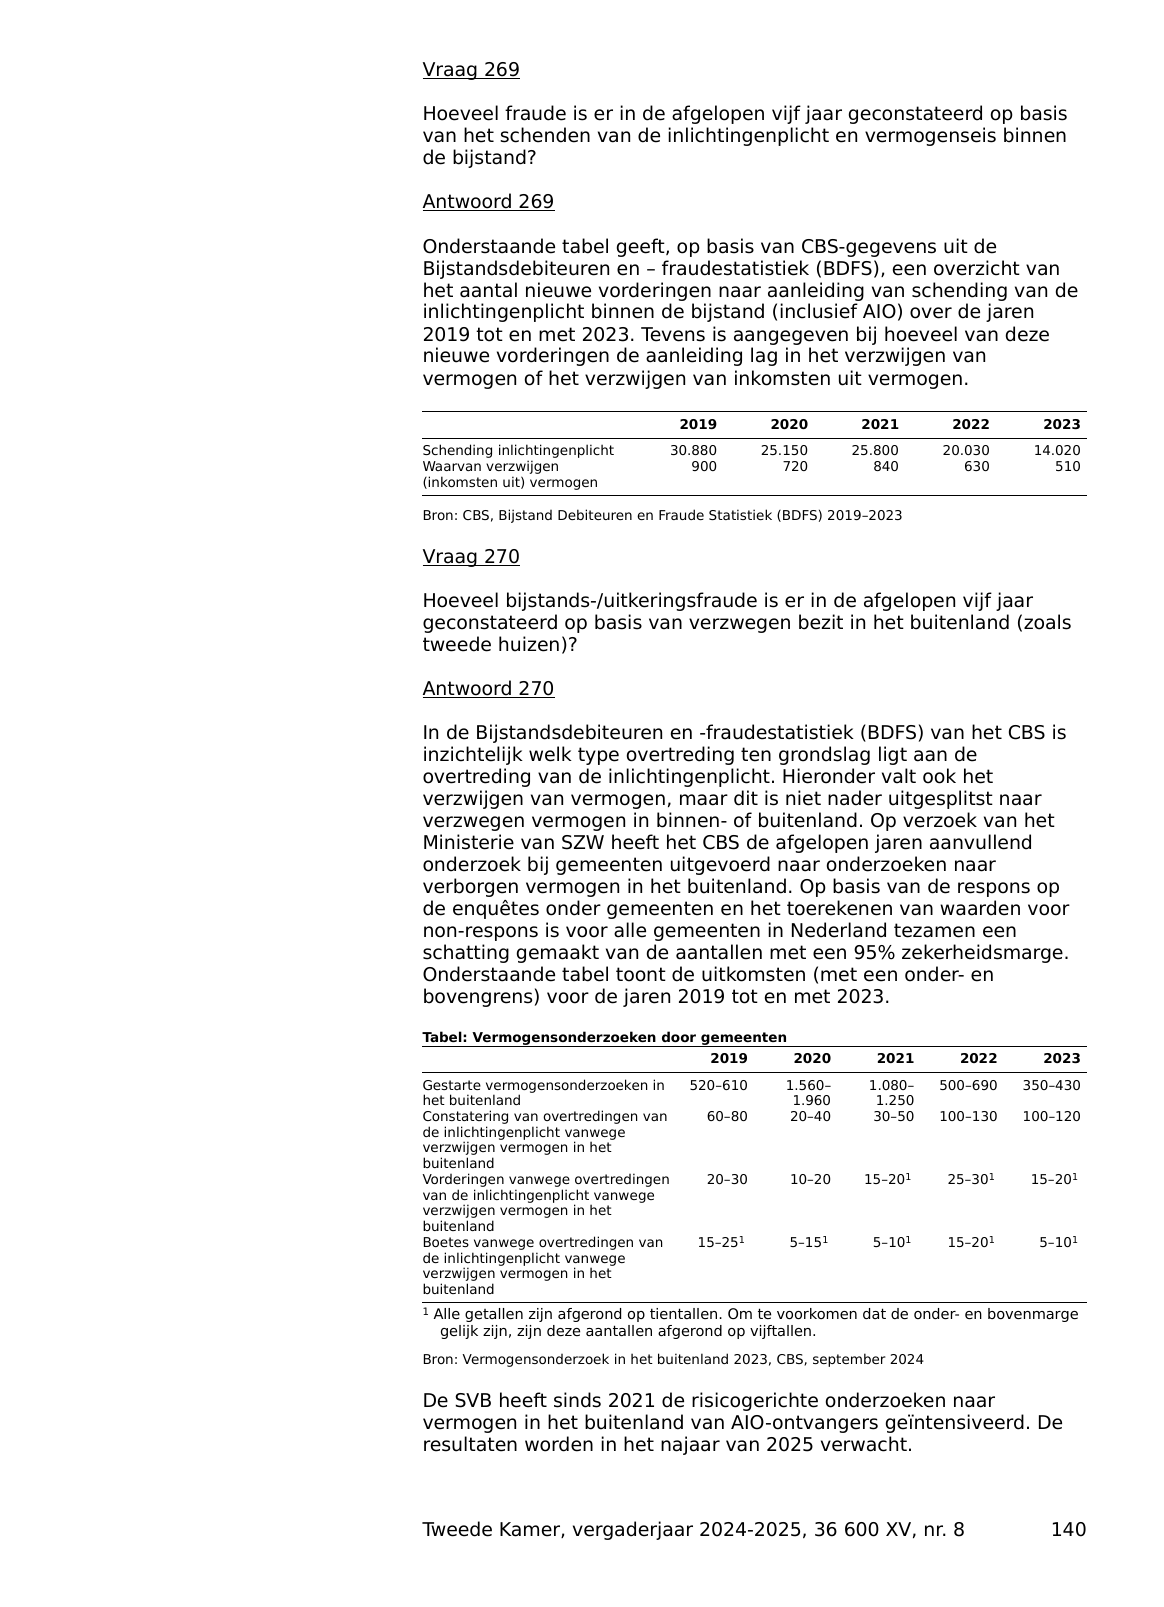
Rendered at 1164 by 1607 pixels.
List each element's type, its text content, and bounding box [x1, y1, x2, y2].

table_cell 2020 [754, 1047, 837, 1072]
table_header 2023 [996, 412, 1087, 437]
text Onderstaande tabel geeft, op basis van CBS-gegevens uit de Bijstandsdebiteuren en – fraudestatistiek (BDFS), een overzicht van het aantal nieuwe vorderingen naar aanleiding van schending van de inlichtingenplicht binnen de bijstand (inclusief AIO) over de jaren 2019 tot en met 2023. Tevens is aangegeven bij hoeveel van deze nieuwe vorderingen de aanleiding lag in het verzwijgen van vermogen of het verzwijgen van inkomsten uit vermogen. [422, 236, 1087, 389]
table_cell Schending inlichtingenplicht [422, 439, 632, 459]
table_cell Constatering van overtredingen van de inlichtingenplicht vanwege verzwijgen vermogen in het buitenland [422, 1109, 670, 1172]
table_header 2021 [814, 412, 905, 437]
table_cell 25–301 [920, 1172, 1003, 1235]
table_cell 720 [723, 459, 814, 495]
table_cell [422, 1047, 670, 1072]
table_cell 25.800 [814, 439, 905, 459]
table_cell 60–80 [670, 1109, 754, 1172]
table_header 2020 [723, 412, 814, 437]
table_cell Waarvan verzwijgen (inkomsten uit) vermogen [422, 459, 632, 495]
table_cell 2019 [670, 1047, 754, 1072]
table_cell 1.560–1.960 [754, 1073, 837, 1109]
text Hoeveel fraude is er in de afgelopen vijf jaar geconstateerd op basis van het schenden van de inlichtingenplicht en vermogenseis binnen de bijstand? [422, 103, 1087, 169]
table_cell 20–30 [670, 1172, 754, 1235]
table_cell 20.030 [905, 439, 996, 459]
subtitle Antwoord 269 [422, 191, 1087, 213]
table_cell 5–101 [1003, 1235, 1087, 1302]
table_cell 500–690 [920, 1073, 1003, 1109]
text De SVB heeft sinds 2021 de risicogerichte onderzoeken naar vermogen in het buitenland van AIO-ontvangers geïntensiveerd. De resultaten worden in het najaar van 2025 verwacht. [422, 1390, 1087, 1456]
table_cell 350–430 [1003, 1073, 1087, 1109]
table_cell 14.020 [996, 439, 1087, 459]
text Hoeveel bijstands-/uitkeringsfraude is er in de afgelopen vijf jaar geconstateerd op basis van verzwegen bezit in het buitenland (zoals tweede huizen)? [422, 590, 1087, 656]
subtitle Vraag 270 [422, 546, 1087, 568]
table_cell 20–40 [754, 1109, 837, 1172]
table_cell 840 [814, 459, 905, 495]
table_cell Vorderingen vanwege overtredingen van de inlichtingenplicht vanwege verzwijgen vermogen in het buitenland [422, 1172, 670, 1235]
text In de Bijstandsdebiteuren en -fraudestatistiek (BDFS) van het CBS is inzichtelijk welk type overtreding ten grondslag ligt aan de overtreding van de inlichtingenplicht. Hieronder valt ook het verzwijgen van vermogen, maar dit is niet nader uitgesplitst naar verzwegen vermogen in binnen- of buitenland. Op verzoek van het Ministerie van SZW heeft het CBS de afgelopen jaren aanvullend onderzoek bij gemeenten uitgevoerd naar onderzoeken naar verborgen vermogen in het buitenland. Op basis van de respons op de enquêtes onder gemeenten en het toerekenen van waarden voor non-respons is voor alle gemeenten in Nederland tezamen een schatting gemaakt van de aantallen met een 95% zekerheidsmarge. Onderstaande tabel toont de uitkomsten (met een onder- en bovengrens) voor de jaren 2019 tot en met 2023. [422, 722, 1087, 1008]
subtitle Vraag 269 [422, 59, 1087, 81]
table_header 2019 [632, 412, 723, 437]
table_cell 15–201 [1003, 1172, 1087, 1235]
table_cell 15–201 [920, 1235, 1003, 1302]
table_cell 520–610 [670, 1073, 754, 1109]
table_cell 15–251 [670, 1235, 754, 1302]
table_cell Boetes vanwege overtredingen van de inlichtingenplicht vanwege verzwijgen vermogen in het buitenland [422, 1235, 670, 1302]
table_cell 30.880 [632, 439, 723, 459]
table_cell 2022 [920, 1047, 1003, 1072]
table_cell 10–20 [754, 1172, 837, 1235]
table_cell 30–50 [837, 1109, 920, 1172]
table_cell 2023 [1003, 1047, 1087, 1072]
table_cell 2021 [837, 1047, 920, 1072]
subtitle Antwoord 270 [422, 678, 1087, 700]
table_cell 630 [905, 459, 996, 495]
table_header Tabel: Vermogensonderzoeken door gemeenten [422, 1030, 1087, 1046]
table_cell 1 Alle getallen zijn afgerond op tientallen. Om te voorkomen dat de onder- en bovenmarge gelijk zijn, zijn deze aantallen afgerond op vijftallen. Bron: Vermogensonderzoek in het buitenland 2023, CBS, september 2024 [422, 1303, 1087, 1367]
table_cell 1.080–1.250 [837, 1073, 920, 1109]
table_cell 15–201 [837, 1172, 920, 1235]
table_cell Bron: CBS, Bijstand Debiteuren en Fraude Statistiek (BDFS) 2019–2023 [422, 496, 1087, 523]
table_cell 100–120 [1003, 1109, 1087, 1172]
table_cell Gestarte vermogensonderzoeken in het buitenland [422, 1073, 670, 1109]
table_cell 100–130 [920, 1109, 1003, 1172]
table_cell 5–101 [837, 1235, 920, 1302]
table_cell 900 [632, 459, 723, 495]
table_header 2022 [905, 412, 996, 437]
table_cell 25.150 [723, 439, 814, 459]
table_header [422, 412, 632, 437]
table_cell 510 [996, 459, 1087, 495]
table_cell 5–151 [754, 1235, 837, 1302]
